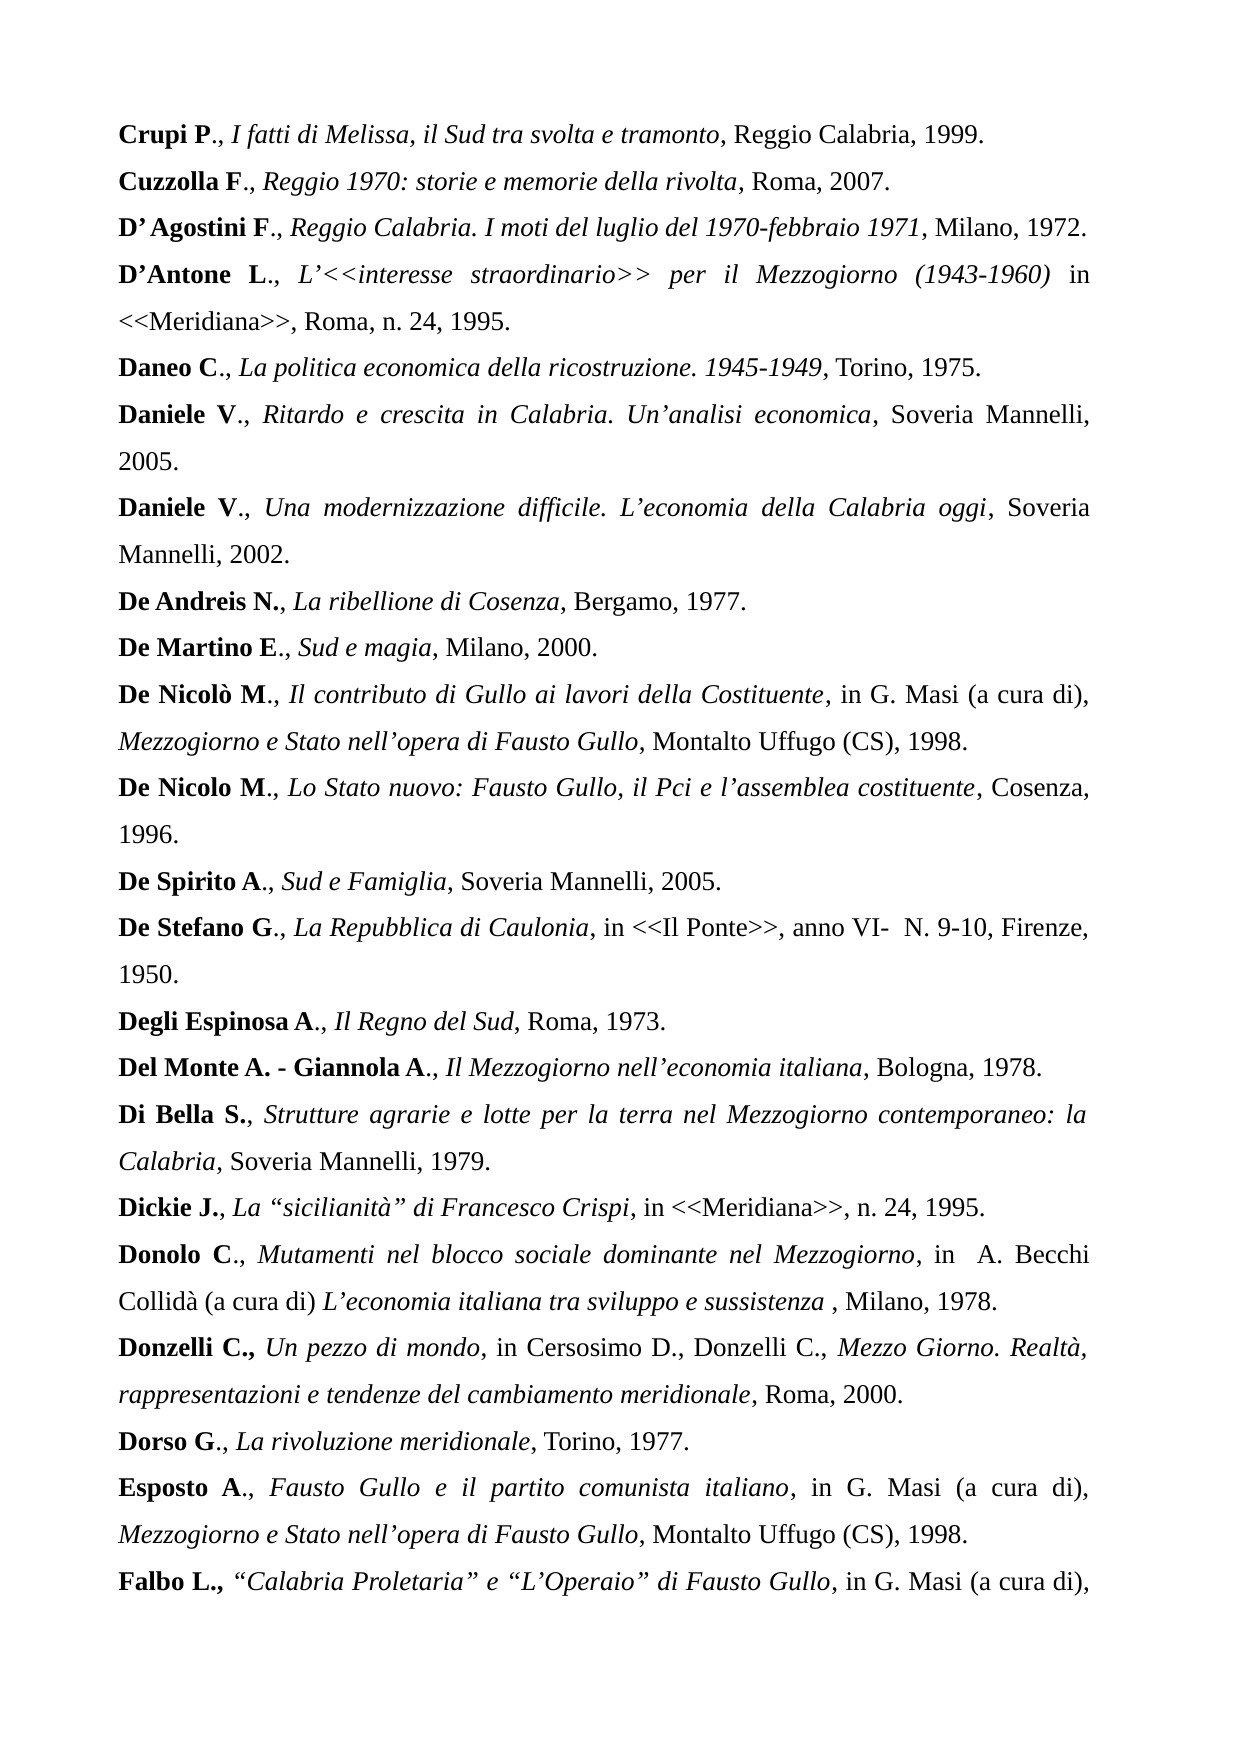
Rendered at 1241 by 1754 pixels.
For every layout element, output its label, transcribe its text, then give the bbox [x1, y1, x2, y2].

text Dickie J., La “sicilianità” di Francesco Crispi, in <<Meridiana>>, n. 24, 1995. [118, 1191, 1090, 1223]
text De Stefano G., La Repubblica di Caulonia, in <<Il Ponte>>, anno VI- N. 9-10, Firenze, 1950. [118, 911, 1090, 989]
text Del Monte A. - Giannola A., Il Mezzogiorno nell’economia italiana, Bologna, 1978. [118, 1051, 1090, 1083]
text D’ Agostini F., Reggio Calabria. I moti del luglio del 1970-febbraio 1971, Milano, 1972. [118, 211, 1090, 243]
text Donzelli C., Un pezzo di mondo, in Cersosimo D., Donzelli C., Mezzo Giorno. Realtà, rappresentazioni e tendenze del cambiamento meridionale, Roma, 2000. [118, 1331, 1090, 1409]
text De Martino E., Sud e magia, Milano, 2000. [118, 631, 1090, 663]
text Crupi P., I fatti di Melissa, il Sud tra svolta e tramonto, Reggio Calabria, 1999. [118, 118, 1090, 149]
text De Nicolo M., Lo Stato nuovo: Fausto Gullo, il Pci e l’assemblea costituente, Cosenza, 1996. [118, 771, 1090, 849]
text Daneo C., La politica economica della ricostruzione. 1945-1949, Torino, 1975. [118, 351, 1090, 383]
text Degli Espinosa A., Il Regno del Sud, Roma, 1973. [118, 1005, 1090, 1036]
text D’Antone L., L’<<interesse straordinario>> per il Mezzogiorno (1943-1960) in <<Meridiana>>, Roma, n. 24, 1995. [118, 258, 1090, 336]
text De Spirito A., Sud e Famiglia, Soveria Mannelli, 2005. [118, 865, 1090, 896]
text Daniele V., Ritardo e crescita in Calabria. Un’analisi economica, Soveria Mannelli, 2005. [118, 398, 1090, 476]
text De Nicolò M., Il contributo di Gullo ai lavori della Costituente, in G. Masi (a cura di), Mezzogiorno e Stato nell’opera di Fausto Gullo, Montalto Uffugo (CS), 1998. [118, 678, 1090, 756]
text Dorso G., La rivoluzione meridionale, Torino, 1977. [118, 1425, 1090, 1456]
text De Andreis N., La ribellione di Cosenza, Bergamo, 1977. [118, 585, 1090, 616]
text Di Bella S., Strutture agrarie e lotte per la terra nel Mezzogiorno contemporaneo: la Calabria, Soveria Mannelli, 1979. [118, 1098, 1090, 1176]
text Daniele V., Una modernizzazione difficile. L’economia della Calabria oggi, Soveria Mannelli, 2002. [118, 491, 1090, 569]
text Esposto A., Fausto Gullo e il partito comunista italiano, in G. Masi (a cura di), Mezzogiorno e Stato nell’opera di Fausto Gullo, Montalto Uffugo (CS), 1998. [118, 1471, 1090, 1549]
text Cuzzolla F., Reggio 1970: storie e memorie della rivolta, Roma, 2007. [118, 165, 1090, 196]
text Falbo L., “Calabria Proletaria” e “L’Operaio” di Fausto Gullo, in G. Masi (a cura di), [118, 1565, 1090, 1596]
text Donolo C., Mutamenti nel blocco sociale dominante nel Mezzogiorno, in A. Becchi Collidà (a cura di) L’economia italiana tra sviluppo e sussistenza , Milano, 1978. [118, 1238, 1090, 1316]
